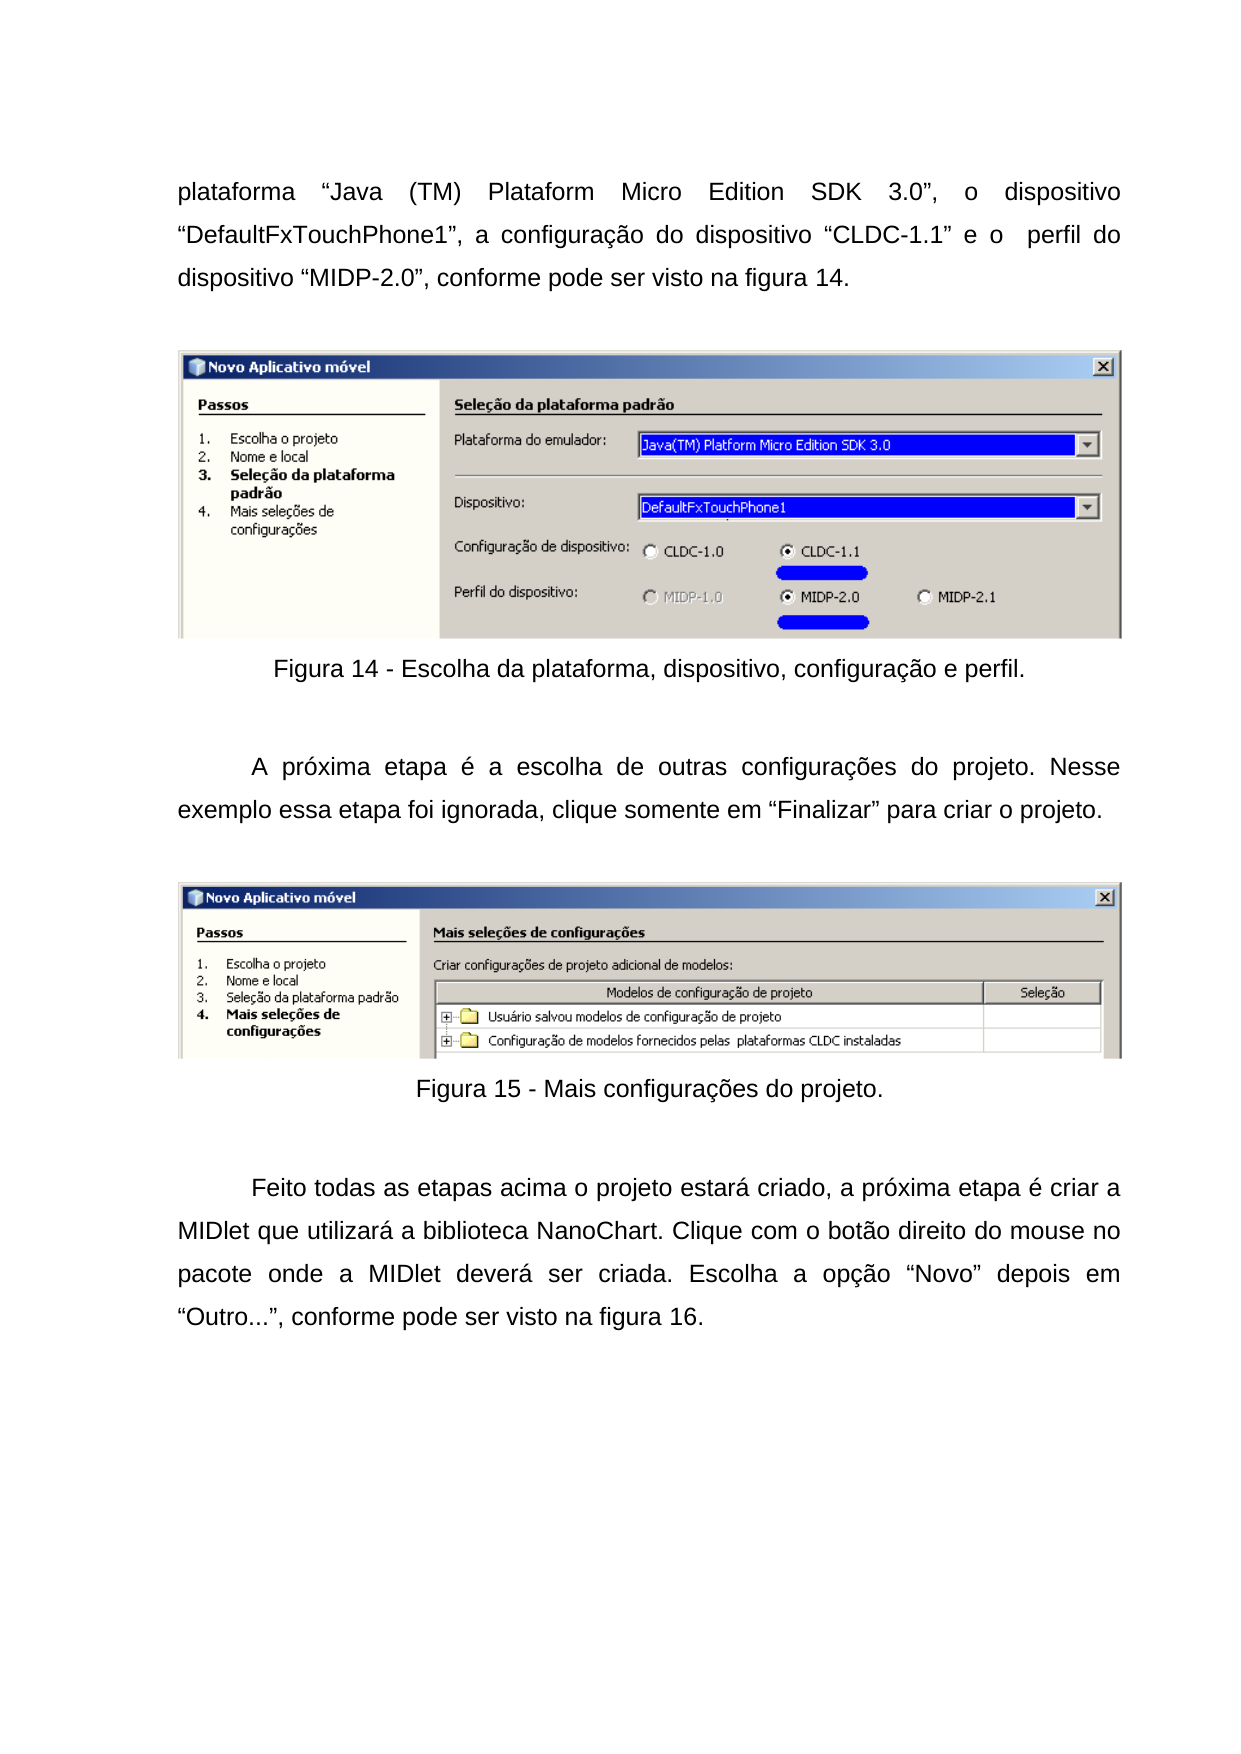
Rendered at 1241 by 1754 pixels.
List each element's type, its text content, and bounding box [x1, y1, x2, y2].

text plataforma “Java (TM) Plataform Micro Edition SDK 3.0”, o dispositivo “DefaultFxTouchPhone1”, a configuração do dispositivo “CLDC-1.1” e o perfil do dispositivo “MIDP-2.0”, conforme pode ser visto na figura 14. [177, 177, 1122, 292]
picture [177, 349, 1123, 640]
text A próxima etapa é a escolha de outras configurações do projeto. Nesse exemplo essa etapa foi ignorada, clique somente em “Finalizar” para criar o projeto. [177, 752, 1122, 824]
text Figura 15 - Mais configurações do projeto. [177, 1060, 1122, 1103]
text Feito todas as etapas acima o projeto estará criado, a próxima etapa é criar a MIDlet que utilizará a biblioteca NanoChart. Clique com o botão direito do mouse no pacote onde a MIDlet deverá ser criada. Escolha a opção “Novo” depois em “Outro...”, conforme pode ser visto na figura 16. [177, 1173, 1122, 1331]
text Figura 14 - Escolha da plataforma, dispositivo, configuração e perfil. [177, 640, 1122, 682]
picture [177, 881, 1123, 1060]
